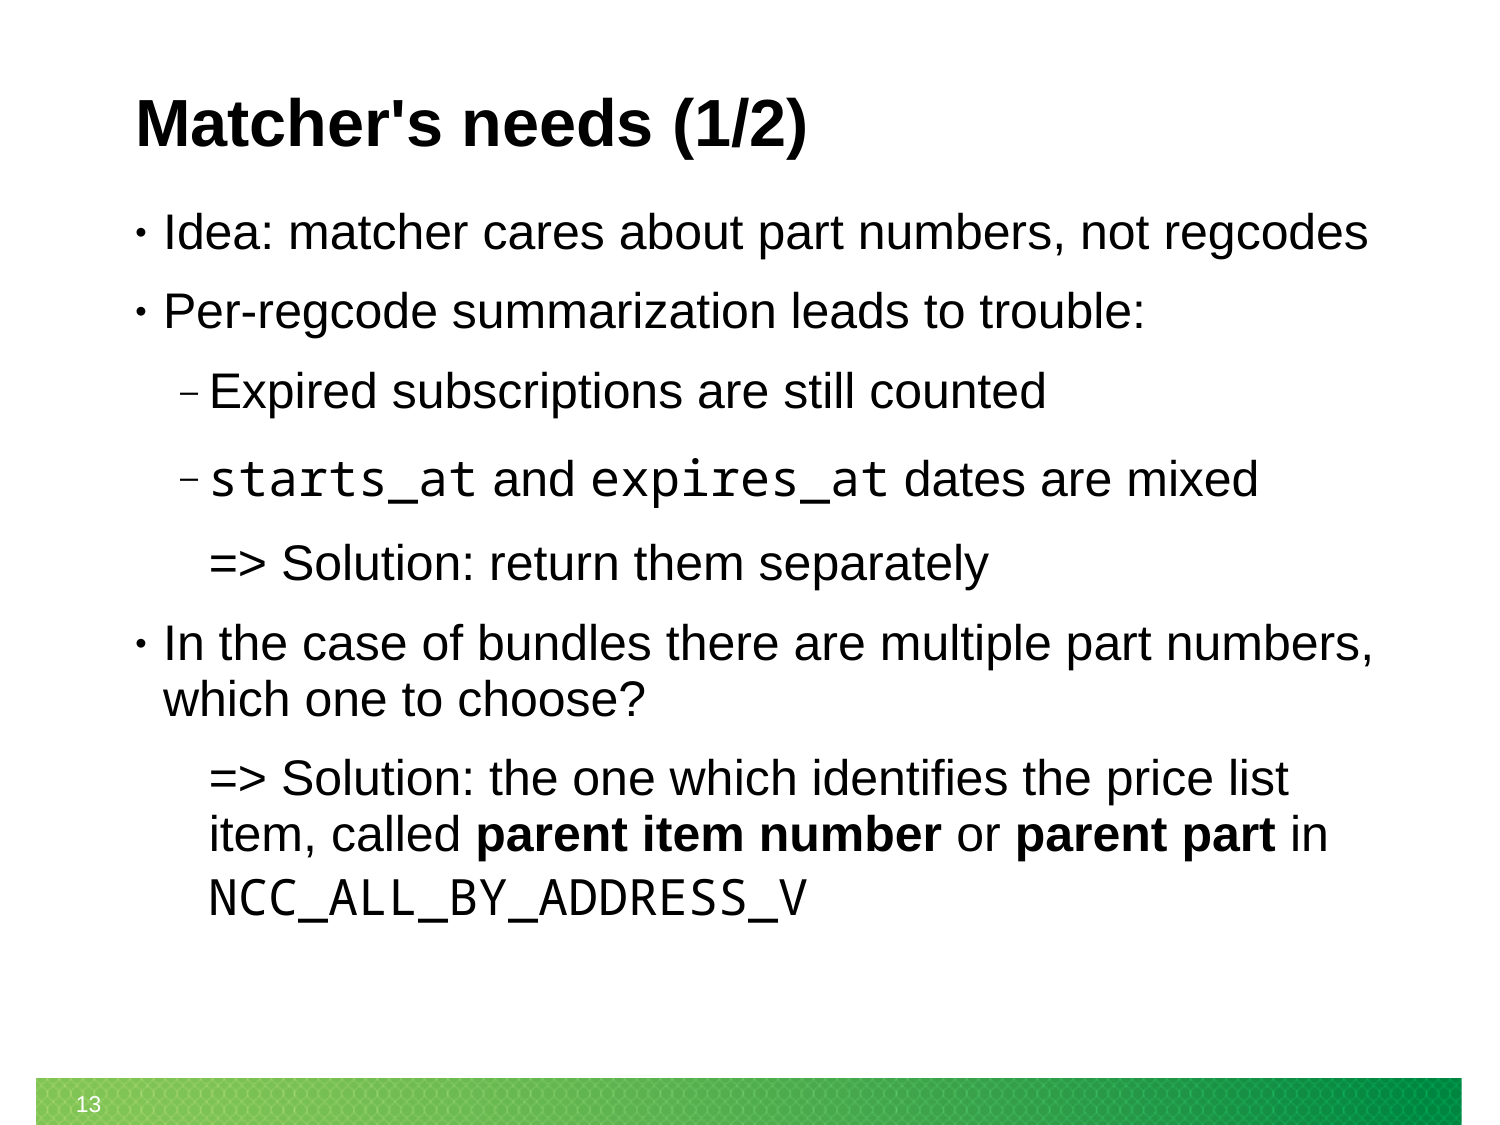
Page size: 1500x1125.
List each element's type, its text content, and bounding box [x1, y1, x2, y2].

title Matcher's needs (1/2) [135, 41, 1372, 203]
picture [36, 1078, 1462, 1125]
list Idea: matcher cares about part numbers, not regcodes Per-regcode summarization leads to trouble: Expired subscriptions are still counted starts_at and expires_at dates are mixed => Solution: return them separately In the case of bundles there are multiple part numbers, which one to choose? => Solution: the one which identifies the price list item, called parent item number or parent part in NCC_ALL_BY_ADDRESS_V [135, 203, 1396, 946]
